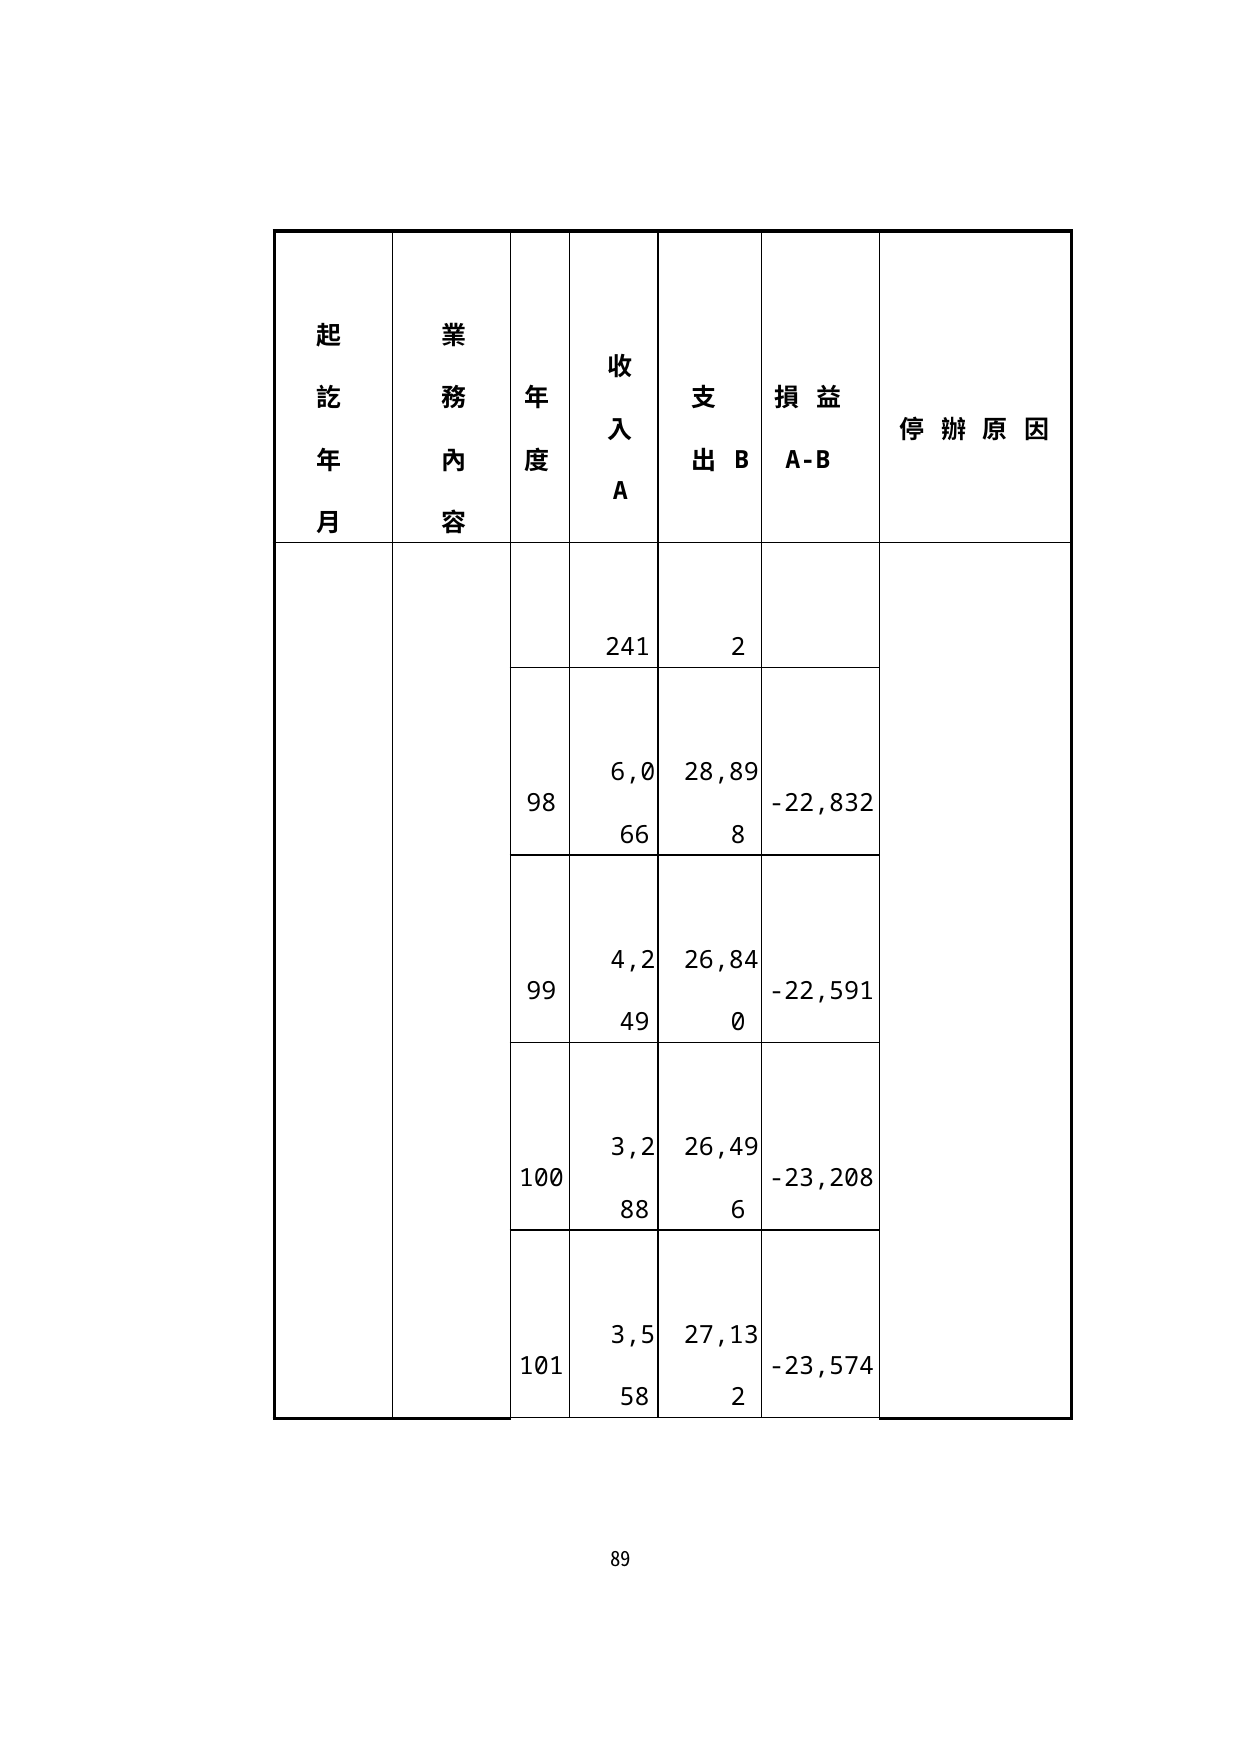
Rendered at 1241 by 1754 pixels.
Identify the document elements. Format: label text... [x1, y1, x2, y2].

table_cell 2 [659, 543, 761, 667]
table_cell -23,574 [762, 1231, 879, 1417]
table_cell -22,832 [762, 668, 879, 854]
table_cell 4,249 [570, 856, 657, 1042]
table_header 支出B [659, 233, 761, 542]
table_cell 6,066 [570, 668, 657, 854]
table_cell -22,591 [762, 856, 879, 1042]
table_cell [880, 543, 1070, 1417]
table_header 年度 [511, 233, 569, 542]
table_cell 27,132 [659, 1231, 761, 1417]
table_cell 28,898 [659, 668, 761, 854]
table_cell 100 [511, 1043, 569, 1229]
table_cell 3,558 [570, 1231, 657, 1417]
table_header 損益A-B [762, 233, 879, 542]
table_cell 241 [570, 543, 657, 667]
table_cell 3,288 [570, 1043, 657, 1229]
table_header 收入A [570, 233, 657, 542]
table_cell 101 [511, 1231, 569, 1417]
table_cell 98 [511, 668, 569, 854]
table_header 停辦原因 [880, 233, 1070, 542]
table_cell 26,840 [659, 856, 761, 1042]
table_cell [511, 543, 569, 667]
table_header 起訖 年月 [276, 233, 392, 542]
table_cell [393, 543, 510, 1417]
table_header 業務內容 [393, 233, 510, 542]
table_cell [762, 543, 879, 667]
table_cell 99 [511, 856, 569, 1042]
table_cell 26,496 [659, 1043, 761, 1229]
table_cell [276, 543, 392, 1417]
table_cell -23,208 [762, 1043, 879, 1229]
